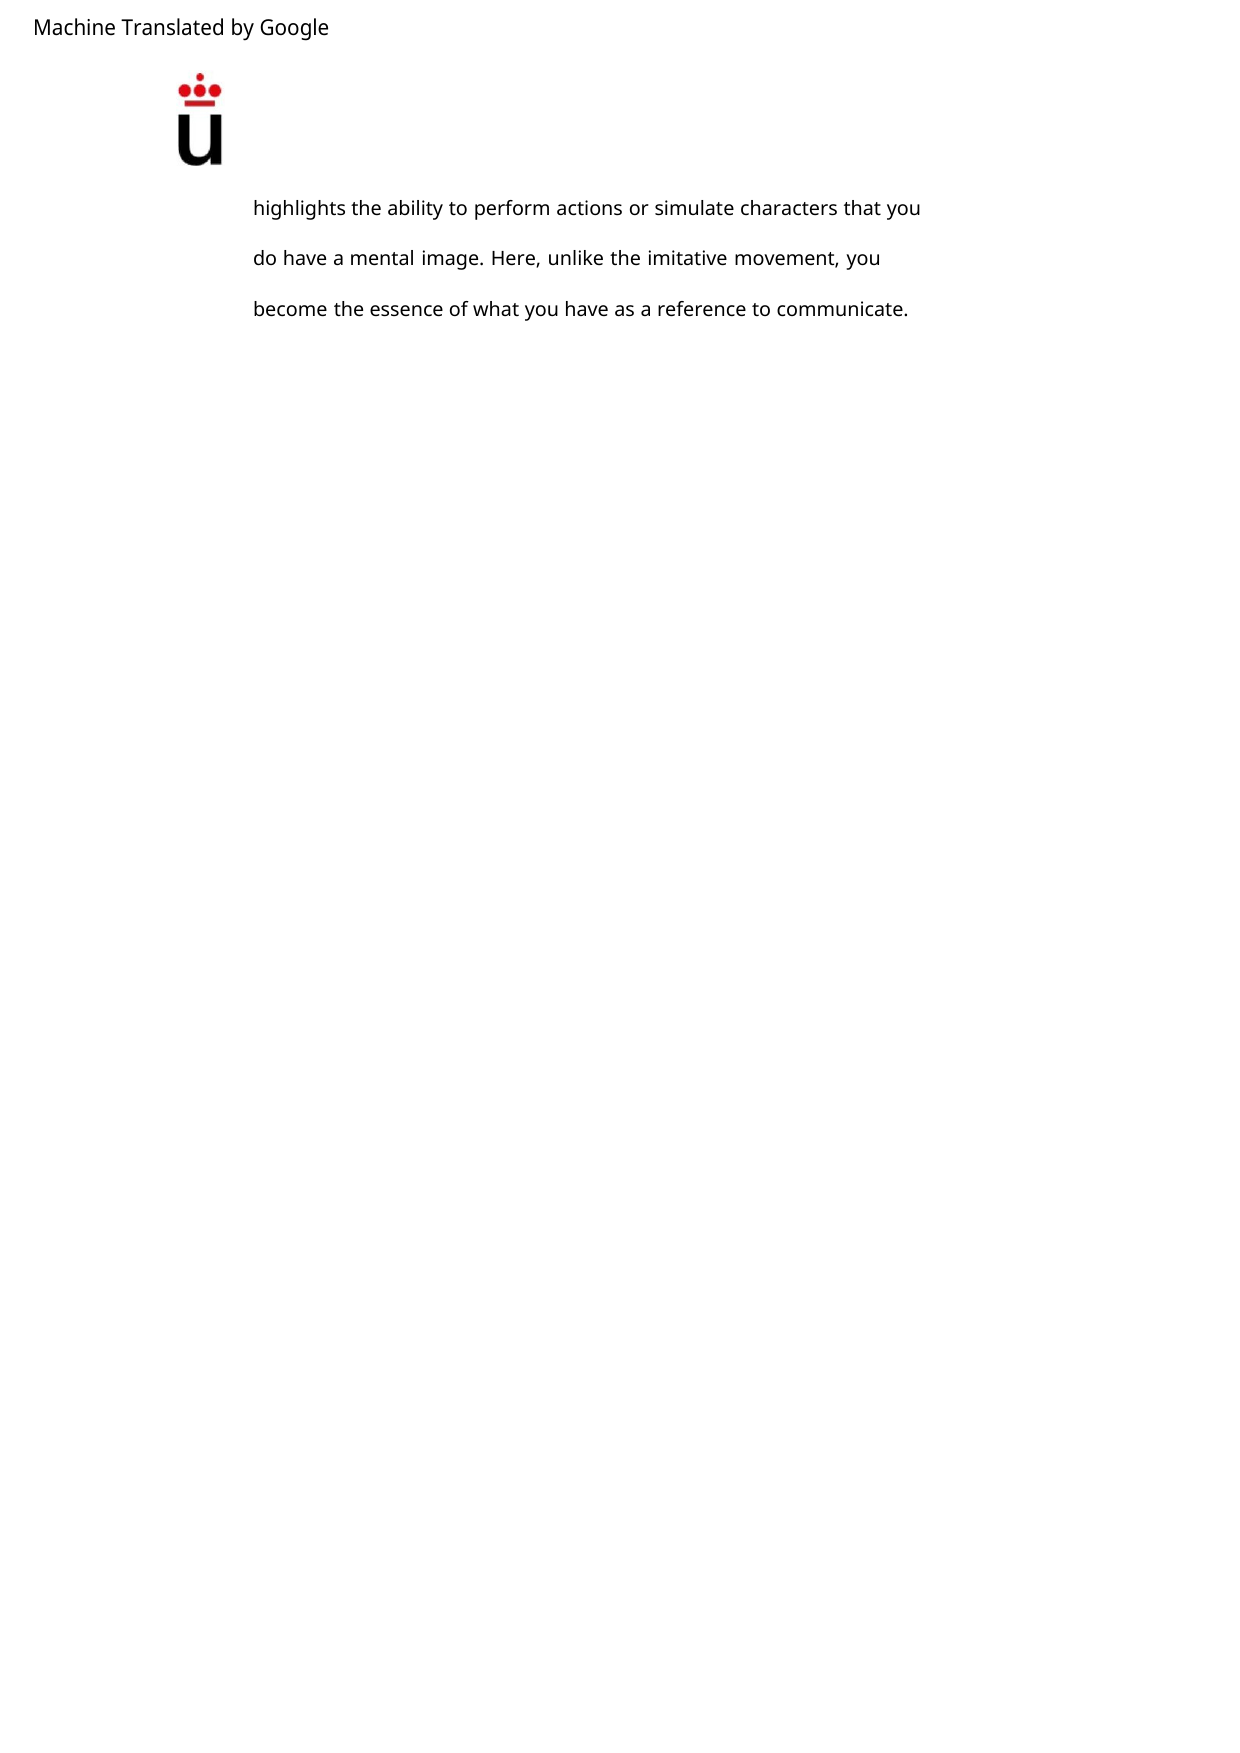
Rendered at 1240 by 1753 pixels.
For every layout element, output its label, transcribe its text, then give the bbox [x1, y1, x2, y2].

list highlights the ability to perform actions or simulate characters that you do have a mental image. Here, unlike the imitative movement, you become the essence of what you have as a reference to communicate. [216, 194, 934, 322]
